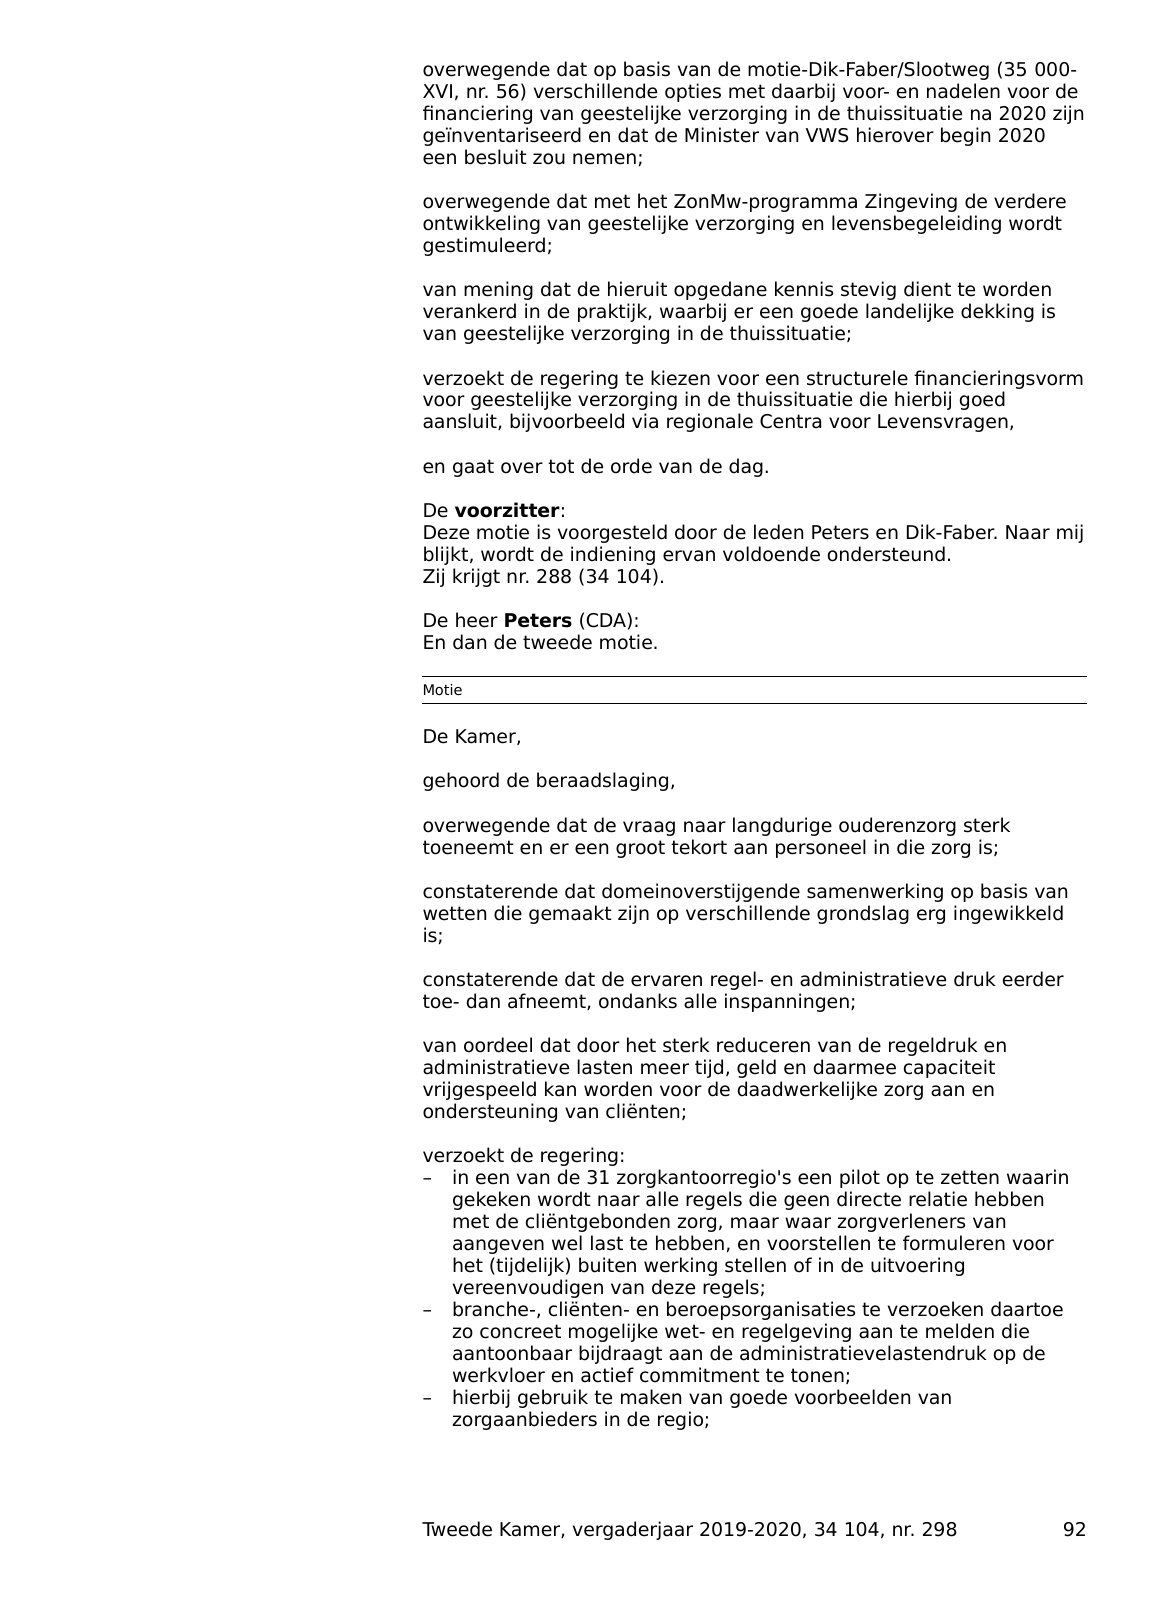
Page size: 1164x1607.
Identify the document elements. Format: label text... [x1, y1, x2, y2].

text En dan de tweede motie. [422, 632, 1087, 654]
text gehoord de beraadslaging, [422, 770, 1087, 792]
text overwegende dat de vraag naar langdurige ouderenzorg sterk toeneemt en er een groot tekort aan personeel in die zorg is; [422, 814, 1087, 858]
text verzoekt de regering: [422, 1145, 1087, 1167]
text overwegende dat met het ZonMw-programma Zingeving de verdere ontwikkeling van geestelijke verzorging en levensbegeleiding wordt gestimuleerd; [422, 191, 1087, 257]
table_header Motie [422, 677, 1087, 703]
text De voorzitter: [422, 500, 1087, 522]
text verzoekt de regering te kiezen voor een structurele financieringsvorm voor geestelijke verzorging in de thuissituatie die hierbij goed aansluit, bijvoorbeeld via regionale Centra voor Levensvragen, [422, 367, 1087, 433]
text De Kamer, [422, 726, 1087, 748]
text – in een van de 31 zorgkantoorregio's een pilot op te zetten waarin gekeken wordt naar alle regels die geen directe relatie hebben met de cliëntgebonden zorg, maar waar zorgverleners van aangeven wel last te hebben, en voorstellen te formuleren voor het (tijdelijk) buiten werking stellen of in de uitvoering vereenvoudigen van deze regels; [422, 1167, 1087, 1299]
text overwegende dat op basis van de motie-Dik-Faber/Slootweg (35 000-XVI, nr. 56) verschillende opties met daarbij voor- en nadelen voor de financiering van geestelijke verzorging in de thuissituatie na 2020 zijn geïnventariseerd en dat de Minister van VWS hierover begin 2020 een besluit zou nemen; [422, 59, 1087, 169]
text constaterende dat domeinoverstijgende samenwerking op basis van wetten die gemaakt zijn op verschillende grondslag erg ingewikkeld is; [422, 881, 1087, 947]
text Deze motie is voorgesteld door de leden Peters en Dik-Faber. Naar mij blijkt, wordt de indiening ervan voldoende ondersteund. [422, 522, 1087, 566]
text van oordeel dat door het sterk reduceren van de regeldruk en administratieve lasten meer tijd, geld en daarmee capaciteit vrijgespeeld kan worden voor de daadwerkelijke zorg aan en ondersteuning van cliënten; [422, 1035, 1087, 1123]
text van mening dat de hieruit opgedane kennis stevig dient te worden verankerd in de praktijk, waarbij er een goede landelijke dekking is van geestelijke verzorging in de thuissituatie; [422, 279, 1087, 345]
text Zij krijgt nr. 288 (34 104). [422, 566, 1087, 588]
text – hierbij gebruik te maken van goede voorbeelden van zorgaanbieders in de regio; [422, 1387, 1087, 1431]
text constaterende dat de ervaren regel- en administratieve druk eerder toe- dan afneemt, ondanks alle inspanningen; [422, 969, 1087, 1013]
text De heer Peters (CDA): [422, 610, 1087, 632]
text en gaat over tot de orde van de dag. [422, 456, 1087, 477]
text – branche-, cliënten- en beroepsorganisaties te verzoeken daartoe zo concreet mogelijke wet- en regelgeving aan te melden die aantoonbaar bijdraagt aan de administratievelastendruk op de werkvloer en actief commitment te tonen; [422, 1299, 1087, 1387]
